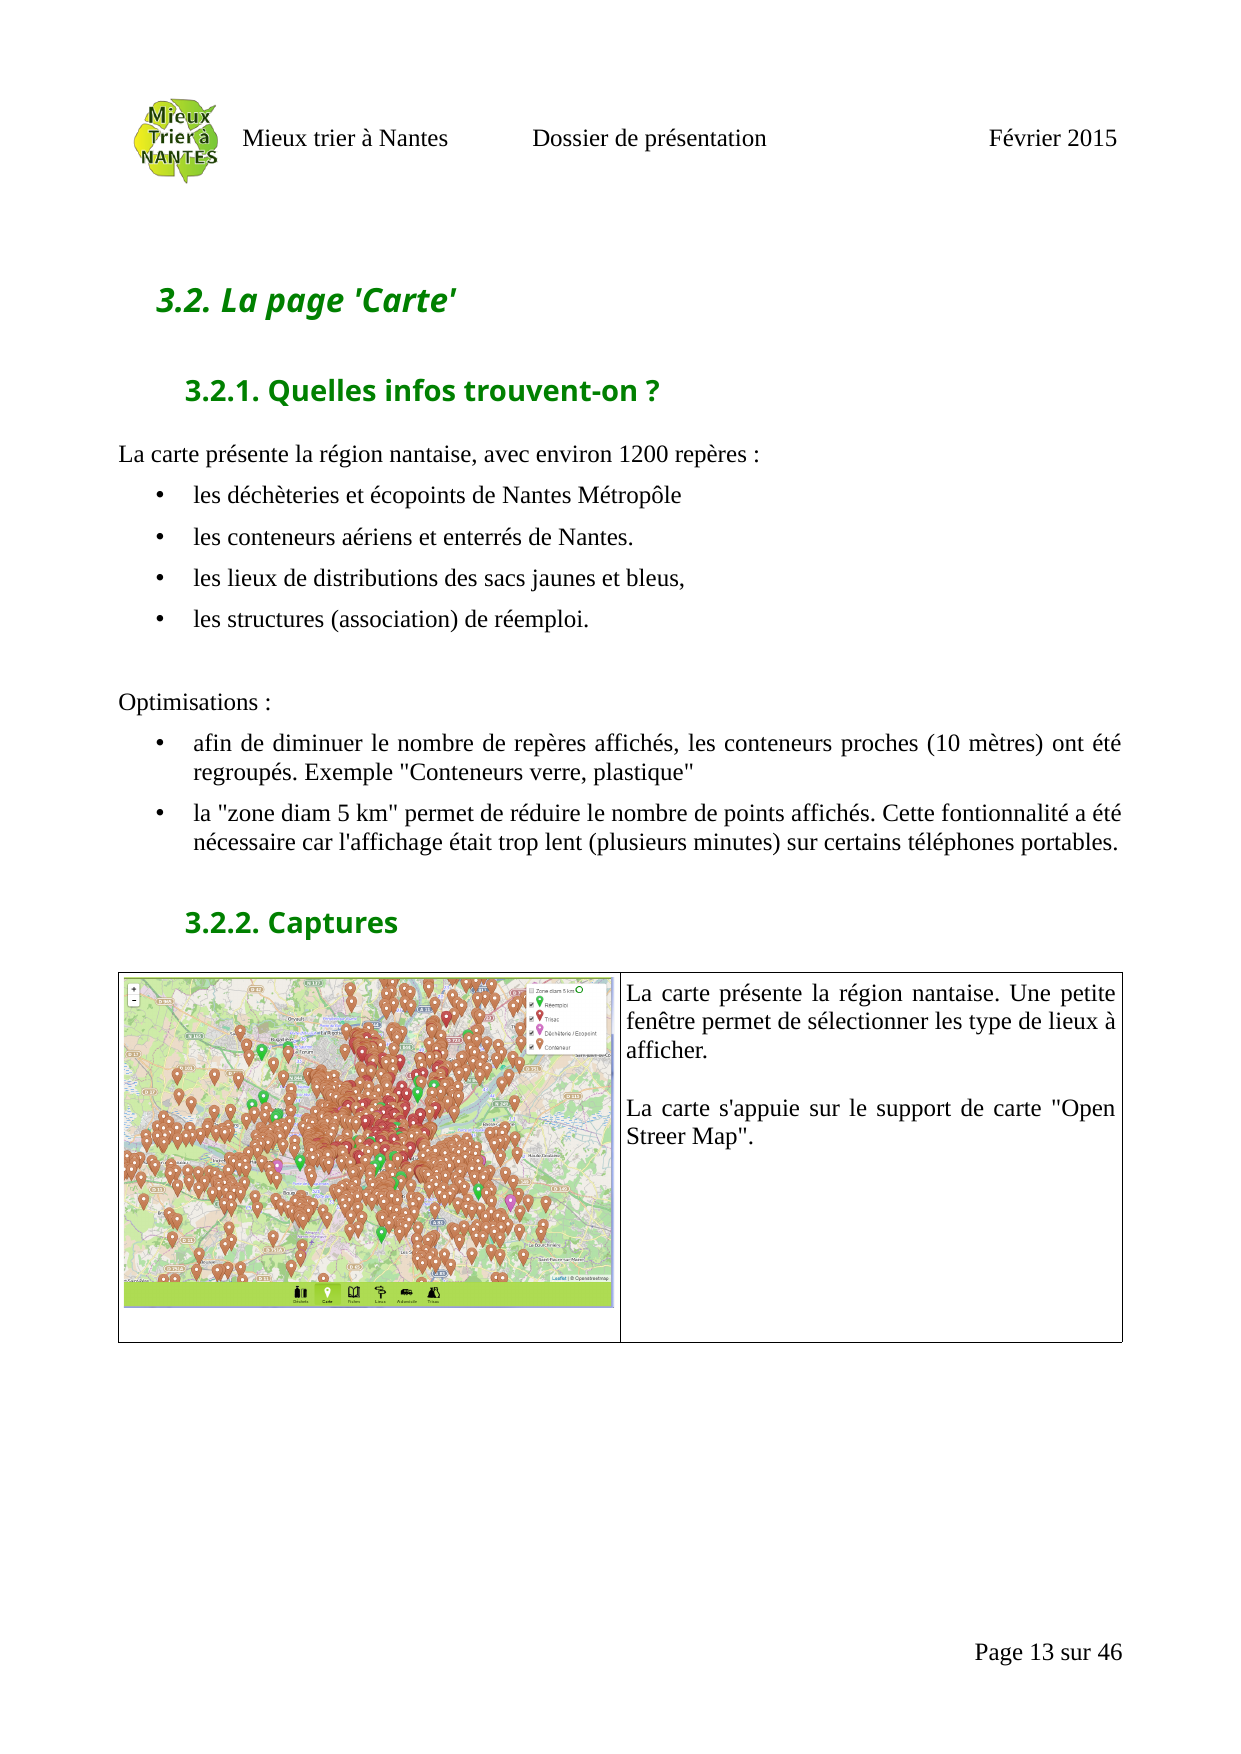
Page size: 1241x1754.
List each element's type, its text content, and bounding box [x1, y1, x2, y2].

subtitle Quelles infos trouvent-on ? [148, 370, 1122, 410]
list les conteneurs aériens et enterrés de Nantes. [156, 522, 1122, 550]
list les déchèteries et écopoints de Nantes Métropôle [156, 480, 1122, 509]
list la "zone diam 5 km" permet de réduire le nombre de points affichés. Cette fontionnalité a été nécessaire car l'affichage était trop lent (plusieurs minutes) sur certains téléphones portables. [156, 798, 1122, 855]
text Optimisations : [118, 687, 1122, 715]
text La carte présente la région nantaise, avec environ 1200 repères : [118, 439, 1122, 468]
subtitle Captures [148, 903, 1122, 942]
table_header La carte présente la région nantaise. Une petite fenêtre permet de sélectionner les type de lieux à afficher. La carte s'appuie sur le support de carte "Open Streer Map". [621, 973, 1122, 1342]
table_header [119, 973, 620, 1342]
list les structures (association) de réemploi. [156, 604, 1122, 633]
list afin de diminuer le nombre de repères affichés, les conteneurs proches (10 mètres) ont été regroupés. Exemple "Conteneurs verre, plastique" [156, 728, 1122, 785]
list les lieux de distributions des sacs jaunes et bleus, [156, 563, 1122, 592]
picture [131, 95, 221, 185]
subtitle La page 'Carte' [148, 277, 1122, 323]
